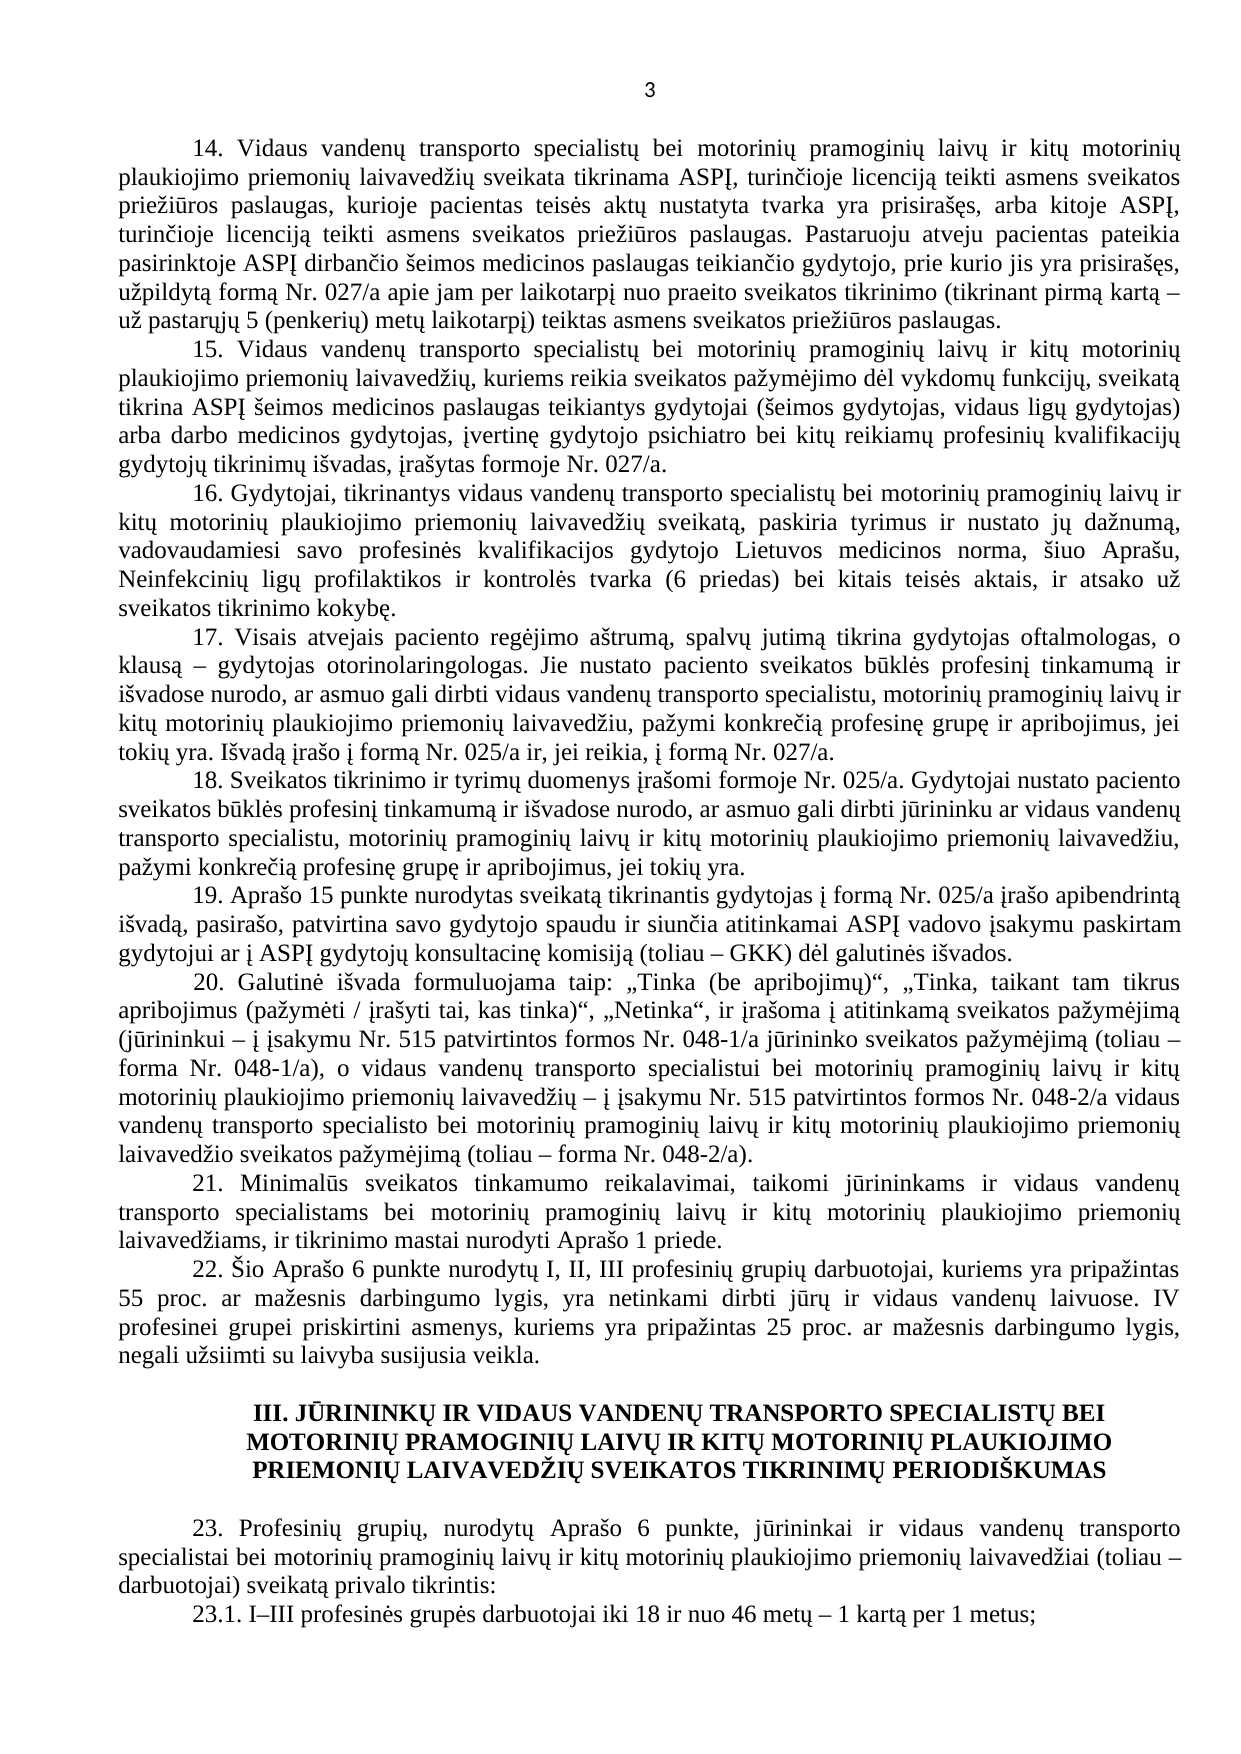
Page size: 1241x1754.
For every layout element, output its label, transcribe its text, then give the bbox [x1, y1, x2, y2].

text 22. Šio Aprašo 6 punkte nurodytų I, II, III profesinių grupių darbuotojai, kuriems yra pripažintas 55 proc. ar mažesnis darbingumo lygis, yra netinkami dirbti jūrų ir vidaus vandenų laivuose. IV profesinei grupei priskirtini asmenys, kuriems yra pripažintas 25 proc. ar mažesnis darbingumo lygis, negali užsiimti su laivyba susijusia veikla. [118, 1254, 1181, 1369]
text III. JŪRININKŲ IR VIDAUS VANDENŲ TRANSPORTO SPECIALISTŲ BEI MOTORINIŲ PRAMOGINIŲ LAIVŲ IR KITŲ MOTORINIŲ PLAUKIOJIMO PRIEMONIŲ LAIVAVEDŽIŲ SVEIKATOS TIKRINIMŲ PERIODIŠKUMAS [177, 1398, 1181, 1484]
text 15. Vidaus vandenų transporto specialistų bei motorinių pramoginių laivų ir kitų motorinių plaukiojimo priemonių laivavedžių, kuriems reikia sveikatos pažymėjimo dėl vykdomų funkcijų, sveikatą tikrina ASPĮ šeimos medicinos paslaugas teikiantys gydytojai (šeimos gydytojas, vidaus ligų gydytojas) arba darbo medicinos gydytojas, įvertinę gydytojo psichiatro bei kitų reikiamų profesinių kvalifikacijų gydytojų tikrinimų išvadas, įrašytas formoje Nr. 027/a. [118, 334, 1181, 478]
text 23.1. I–III profesinės grupės darbuotojai iki 18 ir nuo 46 metų – 1 kartą per 1 metus; [118, 1599, 1181, 1628]
text 21. Minimalūs sveikatos tinkamumo reikalavimai, taikomi jūrininkams ir vidaus vandenų transporto specialistams bei motorinių pramoginių laivų ir kitų motorinių plaukiojimo priemonių laivavedžiams, ir tikrinimo mastai nurodyti Aprašo 1 priede. [118, 1168, 1181, 1254]
text 19. Aprašo 15 punkte nurodytas sveikatą tikrinantis gydytojas į formą Nr. 025/a įrašo apibendrintą išvadą, pasirašo, patvirtina savo gydytojo spaudu ir siunčia atitinkamai ASPĮ vadovo įsakymu paskirtam gydytojui ar į ASPĮ gydytojų konsultacinę komisiją (toliau – GKK) dėl galutinės išvados. [118, 880, 1181, 967]
text 18. Sveikatos tikrinimo ir tyrimų duomenys įrašomi formoje Nr. 025/a. Gydytojai nustato paciento sveikatos būklės profesinį tinkamumą ir išvadose nurodo, ar asmuo gali dirbti jūrininku ar vidaus vandenų transporto specialistu, motorinių pramoginių laivų ir kitų motorinių plaukiojimo priemonių laivavedžiu, pažymi konkrečią profesinę grupę ir apribojimus, jei tokių yra. [118, 765, 1181, 880]
text 14. Vidaus vandenų transporto specialistų bei motorinių pramoginių laivų ir kitų motorinių plaukiojimo priemonių laivavedžių sveikata tikrinama ASPĮ, turinčioje licenciją teikti asmens sveikatos priežiūros paslaugas, kurioje pacientas teisės aktų nustatyta tvarka yra prisirašęs, arba kitoje ASPĮ, turinčioje licenciją teikti asmens sveikatos priežiūros paslaugas. Pastaruoju atveju pacientas pateikia pasirinktoje ASPĮ dirbančio šeimos medicinos paslaugas teikiančio gydytojo, prie kurio jis yra prisirašęs, užpildytą formą Nr. 027/a apie jam per laikotarpį nuo praeito sveikatos tikrinimo (tikrinant pirmą kartą – už pastarųjų 5 (penkerių) metų laikotarpį) teiktas asmens sveikatos priežiūros paslaugas. [118, 133, 1181, 334]
text 16. Gydytojai, tikrinantys vidaus vandenų transporto specialistų bei motorinių pramoginių laivų ir kitų motorinių plaukiojimo priemonių laivavedžių sveikatą, paskiria tyrimus ir nustato jų dažnumą, vadovaudamiesi savo profesinės kvalifikacijos gydytojo Lietuvos medicinos norma, šiuo Aprašu, Neinfekcinių ligų profilaktikos ir kontrolės tvarka (6 priedas) bei kitais teisės aktais, ir atsako už sveikatos tikrinimo kokybę. [118, 478, 1181, 622]
text 20. Galutinė išvada formuluojama taip: „Tinka (be apribojimų)“, „Tinka, taikant tam tikrus apribojimus (pažymėti / įrašyti tai, kas tinka)“, „Netinka“, ir įrašoma į atitinkamą sveikatos pažymėjimą (jūrininkui – į įsakymu Nr. 515 patvirtintos formos Nr. 048-1/a jūrininko sveikatos pažymėjimą (toliau – forma Nr. 048-1/a), o vidaus vandenų transporto specialistui bei motorinių pramoginių laivų ir kitų motorinių plaukiojimo priemonių laivavedžių – į įsakymu Nr. 515 patvirtintos formos Nr. 048-2/a vidaus vandenų transporto specialisto bei motorinių pramoginių laivų ir kitų motorinių plaukiojimo priemonių laivavedžio sveikatos pažymėjimą (toliau – forma Nr. 048-2/a). [118, 967, 1181, 1168]
text 17. Visais atvejais paciento regėjimo aštrumą, spalvų jutimą tikrina gydytojas oftalmologas, o klausą – gydytojas otorinolaringologas. Jie nustato paciento sveikatos būklės profesinį tinkamumą ir išvadose nurodo, ar asmuo gali dirbti vidaus vandenų transporto specialistu, motorinių pramoginių laivų ir kitų motorinių plaukiojimo priemonių laivavedžiu, pažymi konkrečią profesinę grupę ir apribojimus, jei tokių yra. Išvadą įrašo į formą Nr. 025/a ir, jei reikia, į formą Nr. 027/a. [118, 622, 1181, 765]
text 23. Profesinių grupių, nurodytų Aprašo 6 punkte, jūrininkai ir vidaus vandenų transporto specialistai bei motorinių pramoginių laivų ir kitų motorinių plaukiojimo priemonių laivavedžiai (toliau – darbuotojai) sveikatą privalo tikrintis: [118, 1513, 1181, 1599]
